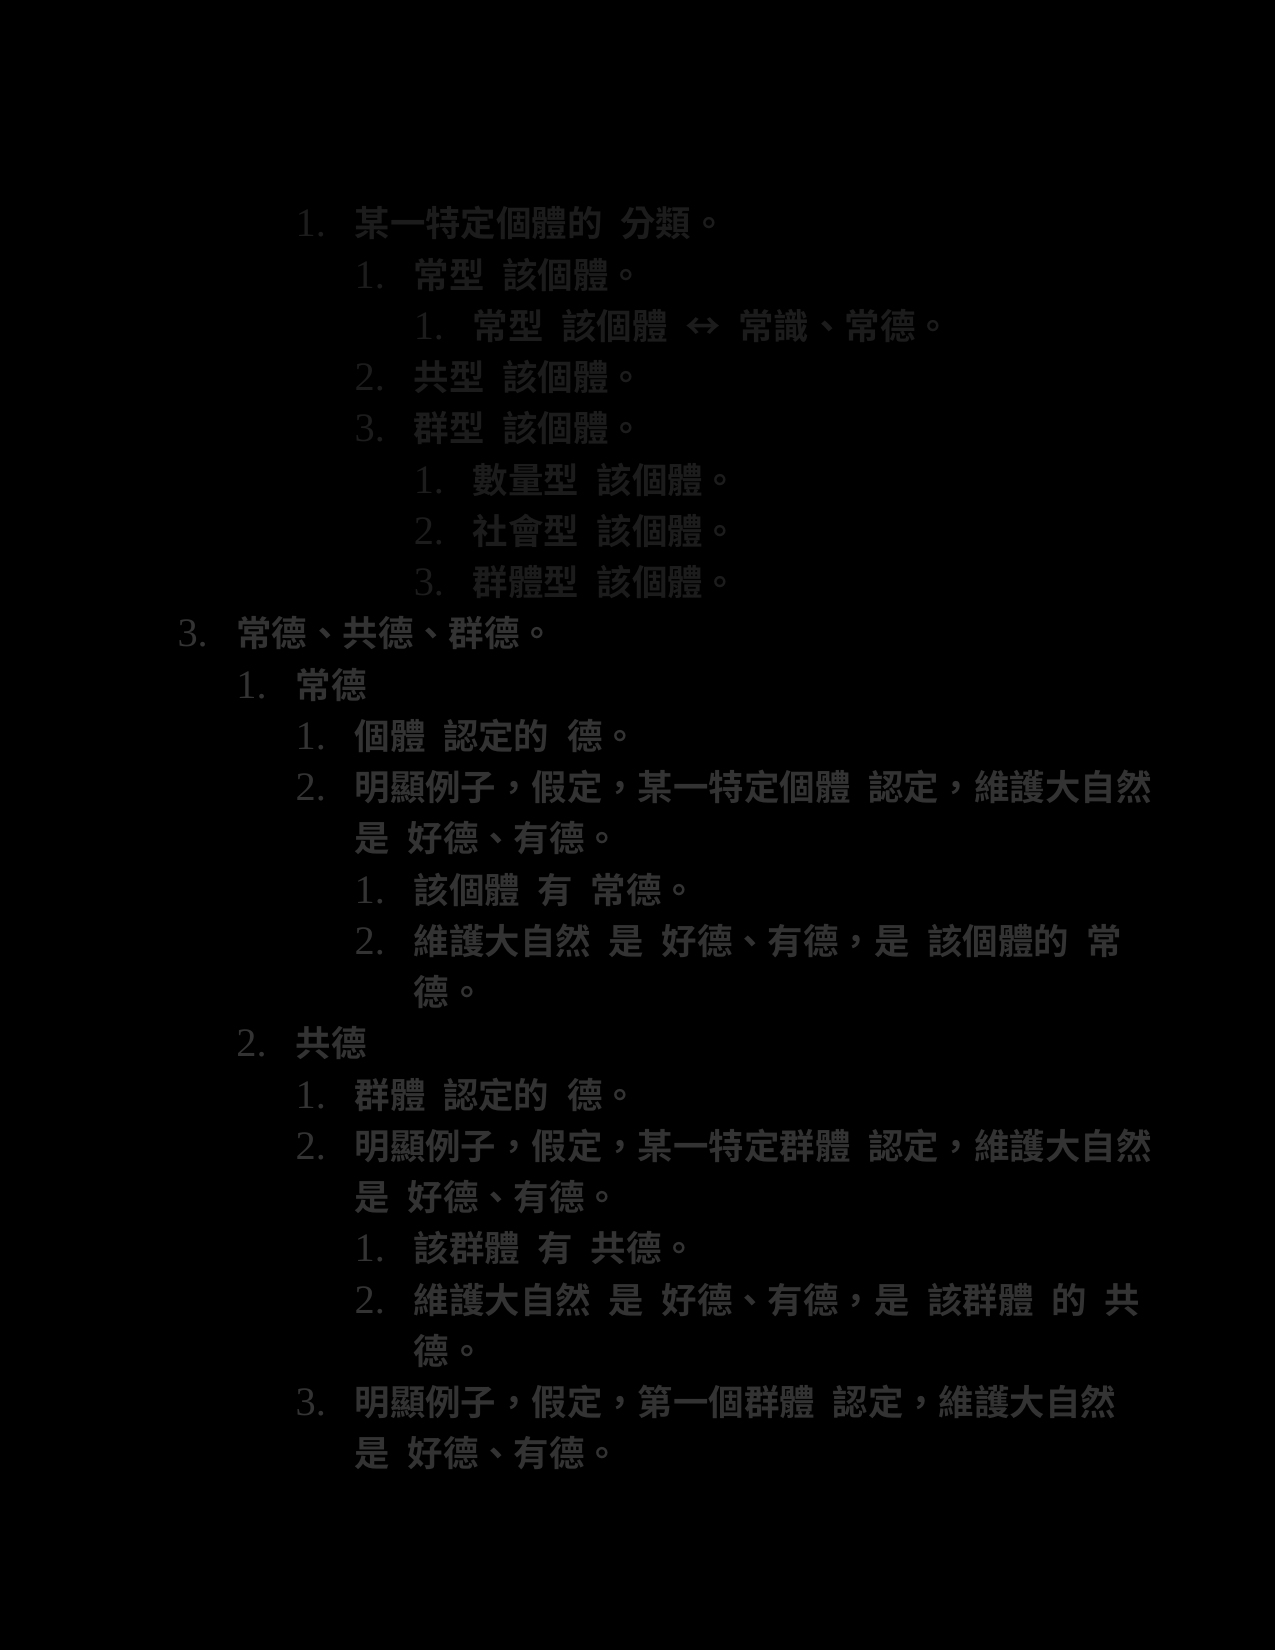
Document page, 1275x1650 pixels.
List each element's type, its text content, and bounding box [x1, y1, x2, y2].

list 明顯例子，假定，某一特定群體 認定，維護大自然 是 好德、有德。 [295, 1118, 1157, 1221]
list 常型 該個體 ↔ 常識、常德。 [413, 298, 1157, 349]
list 常德、共德、群德。 [177, 606, 1157, 657]
list 該群體 有 共德。 [354, 1221, 1157, 1272]
list 維護大自然 是 好德、有德，是 該群體 的 共德。 [354, 1272, 1157, 1374]
list 群型 該個體。 [354, 401, 1157, 452]
list 群體 認定的 德。 [295, 1067, 1157, 1118]
list 個體 認定的 德。 [295, 708, 1157, 759]
list 常型 該個體。 [354, 247, 1157, 298]
list 共德 [236, 1016, 1157, 1067]
list 共型 該個體。 [354, 349, 1157, 401]
list 明顯例子，假定，某一特定個體 認定，維護大自然 是 好德、有德。 [295, 759, 1157, 862]
list 維護大自然 是 好德、有德，是 該個體的 常德。 [354, 913, 1157, 1016]
list 社會型 該個體。 [413, 503, 1157, 554]
list 某一特定個體的 分類。 [295, 196, 1157, 247]
list 數量型 該個體。 [413, 452, 1157, 503]
list 常德 [236, 657, 1157, 708]
list 明顯例子，假定，第一個群體 認定，維護大自然 是 好德、有德。 [295, 1374, 1157, 1477]
list 該個體 有 常德。 [354, 862, 1157, 913]
list 群體型 該個體。 [413, 554, 1157, 606]
